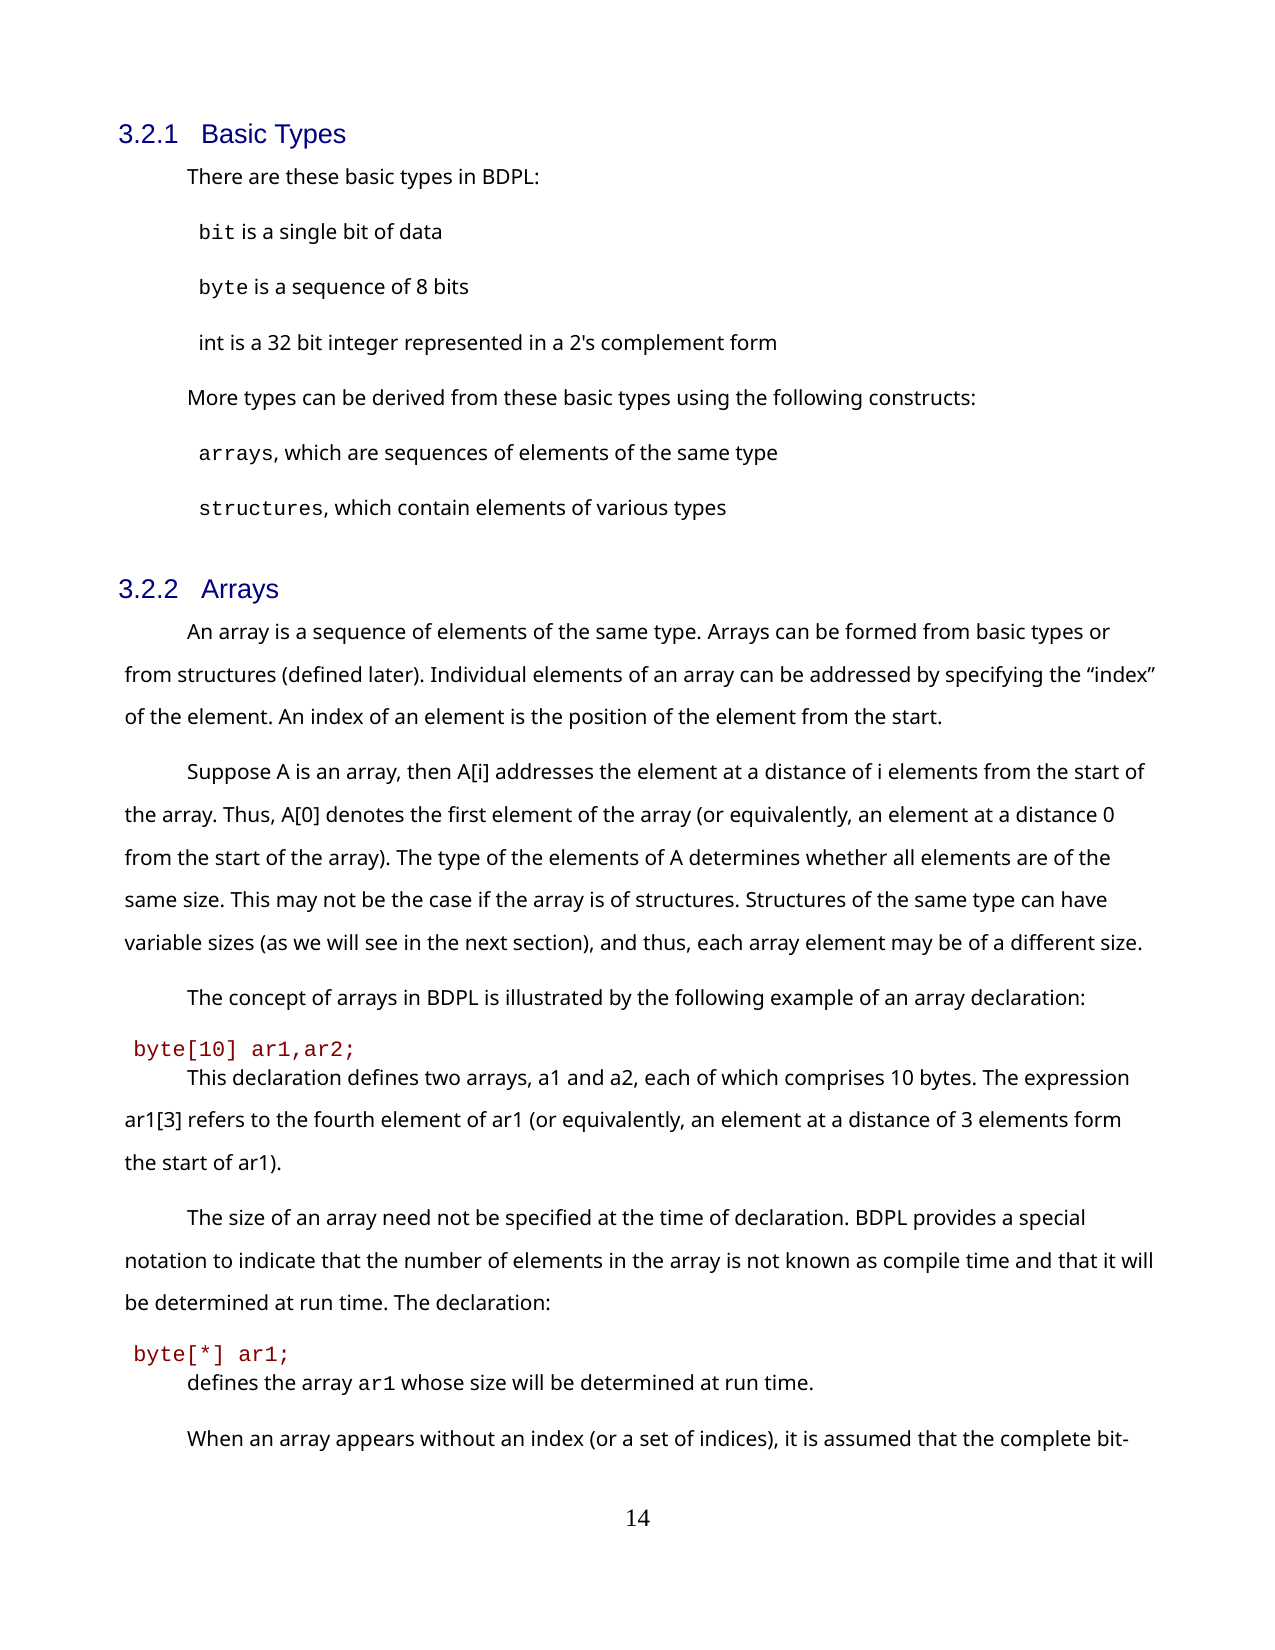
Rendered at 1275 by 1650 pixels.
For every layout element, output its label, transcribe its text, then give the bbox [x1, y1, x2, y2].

text An array is a sequence of elements of the same type. Arrays can be formed from basic types or from structures (defined later). Individual elements of an array can be addressed by specifying the “index” of the element. An index of an element is the position of the element from the start. [124, 617, 1157, 731]
text When an array appears without an index (or a set of indices), it is assumed that the complete bit- [124, 1424, 1157, 1452]
text The concept of arrays in BDPL is illustrated by the following example of an array declaration: [124, 983, 1157, 1011]
text Suppose A is an array, then A[i] addresses the element at a distance of i elements from the start of the array. Thus, A[0] denotes the first element of the array (or equivalently, an element at a distance 0 from the start of the array). The type of the elements of A determines whether all elements are of the same size. This may not be the case if the array is of structures. Structures of the same type can have variable sizes (as we will see in the next section), and thus, each array element may be of a different size. [124, 757, 1157, 956]
subtitle Basic Types [118, 118, 1157, 149]
text The size of an array need not be specified at the time of declaration. BDPL provides a special notation to indicate that the number of elements in the array is not known as compile time and that it will be determined at run time. The declaration: [124, 1203, 1157, 1317]
text byte[10] ar1,ar2; [133, 1038, 1157, 1063]
subtitle Arrays [118, 573, 1157, 605]
text structures, which contain elements of various types [124, 493, 1157, 522]
text byte[*] ar1; [133, 1343, 1157, 1368]
text There are these basic types in BDPL: [124, 162, 1157, 190]
text byte is a sequence of 8 bits [124, 272, 1157, 301]
text More types can be derived from these basic types using the following constructs: [124, 383, 1157, 411]
text defines the array ar1 whose size will be determined at run time. [124, 1368, 1157, 1397]
text bit is a single bit of data [124, 217, 1157, 246]
text arrays, which are sequences of elements of the same type [124, 438, 1157, 466]
text This declaration defines two arrays, a1 and a2, each of which comprises 10 bytes. The expression ar1[3] refers to the fourth element of ar1 (or equivalently, an element at a distance of 3 elements form the start of ar1). [124, 1063, 1157, 1177]
text int is a 32 bit integer represented in a 2's complement form [124, 328, 1157, 356]
